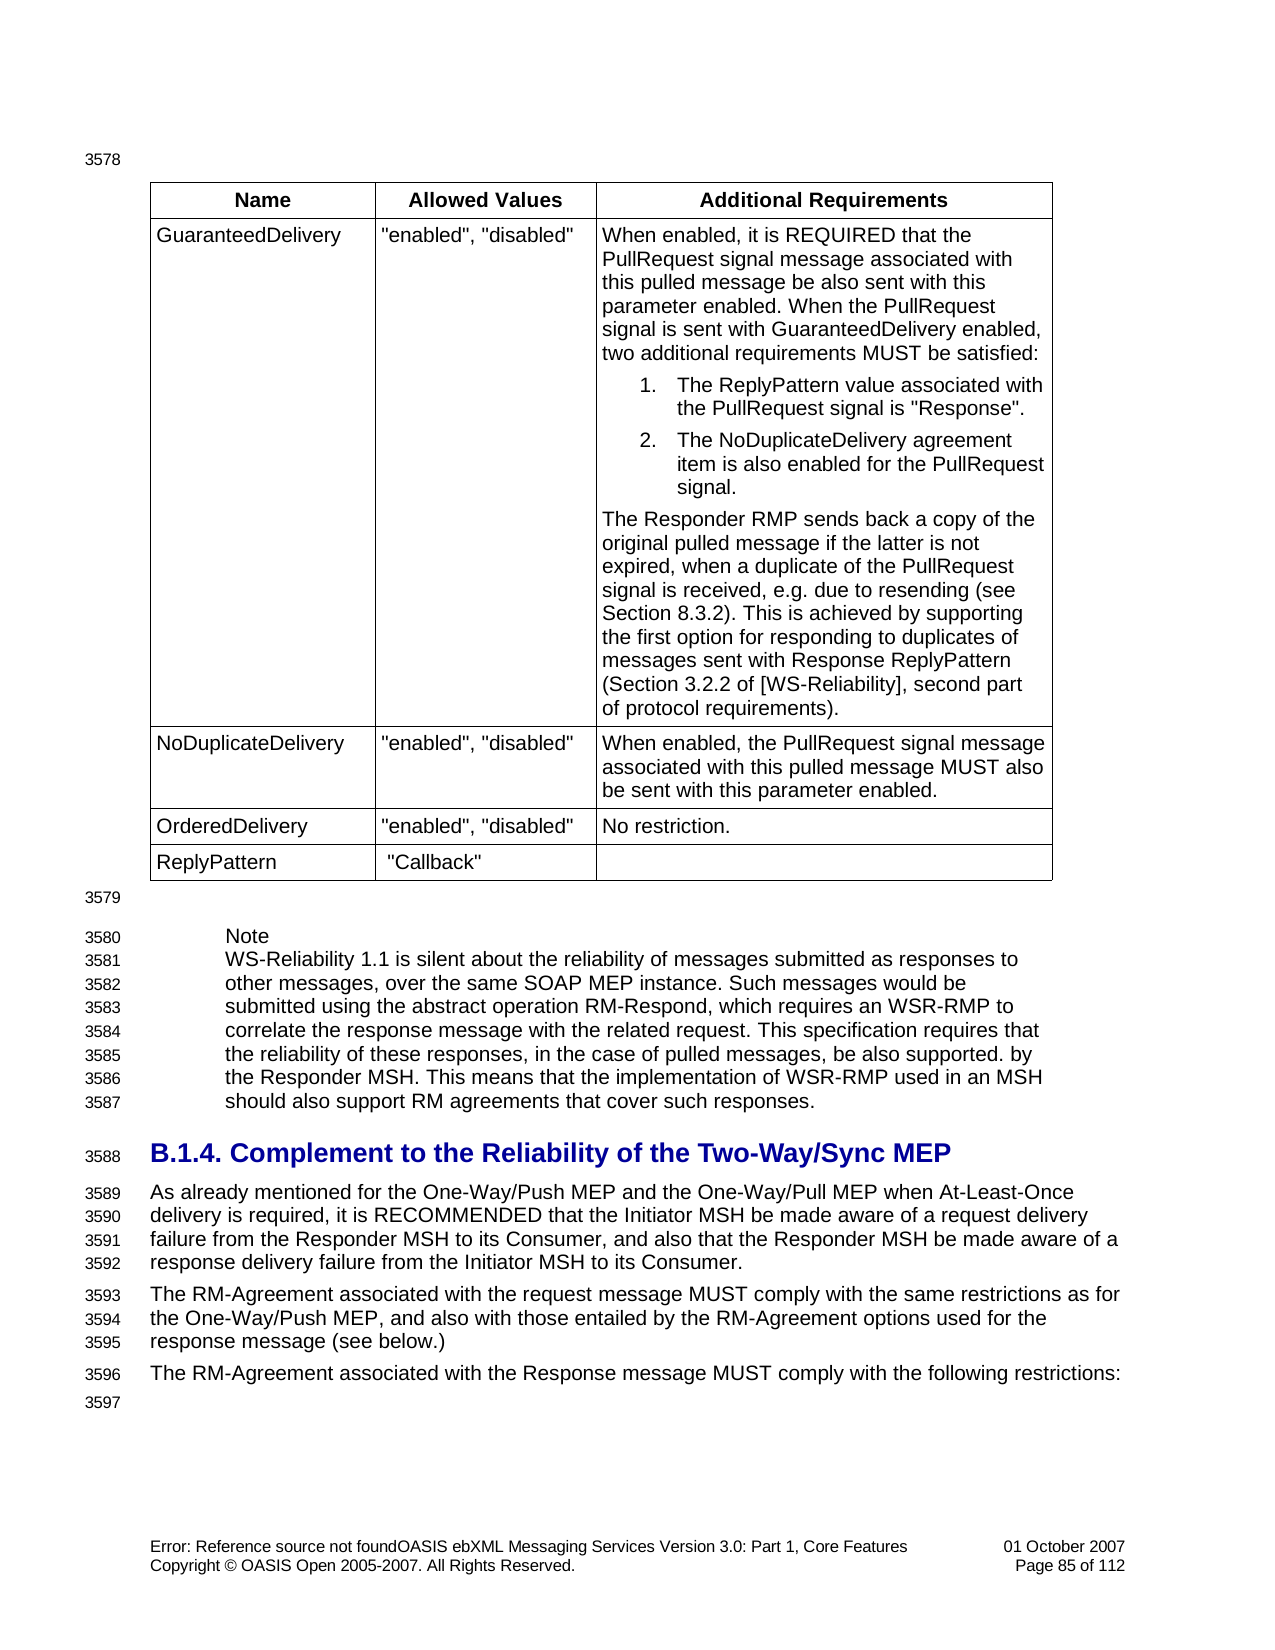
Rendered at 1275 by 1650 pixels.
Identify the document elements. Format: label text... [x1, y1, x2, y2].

table_header Name [151, 183, 375, 218]
table_header Allowed Values [376, 183, 596, 218]
table_cell NoDuplicateDelivery [151, 727, 375, 808]
table_cell ReplyPattern [151, 845, 375, 880]
table_cell [597, 845, 1052, 880]
text Note WS-Reliability 1.1 is silent about the reliability of messages submitted as responses to other messages, over the same SOAP MEP instance. Such messages would be submitted using the abstract operation RM-Respond, which requires an WSR-RMP to correlate the response message with the related request. This specification requires that the reliability of these responses, in the case of pulled messages, be also supported. by the Responder MSH. This means that the implementation of WSR-RMP used in an MSH should also support RM agreements that cover such responses. [225, 924, 1050, 1113]
table_cell "enabled", "disabled" [376, 219, 596, 726]
subtitle Complement to the Reliability of the Two-Way/Sync MEP [150, 1138, 1125, 1168]
table_cell GuaranteedDelivery [151, 219, 375, 726]
table_cell "enabled", "disabled" [376, 727, 596, 808]
table_header Additional Requirements [597, 183, 1052, 218]
text As already mentioned for the One-Way/Push MEP and the One-Way/Pull MEP when At-Least-Once delivery is required, it is RECOMMENDED that the Initiator MSH be made aware of a request delivery failure from the Responder MSH to its Consumer, and also that the Responder MSH be made aware of a response delivery failure from the Initiator MSH to its Consumer. [150, 1180, 1125, 1274]
text The RM-Agreement associated with the request message MUST comply with the same restrictions as for the One-Way/Push MEP, and also with those entailed by the RM-Agreement options used for the response message (see below.) [150, 1283, 1125, 1353]
table_cell "enabled", "disabled" [376, 809, 596, 844]
table_cell "Callback" [376, 845, 596, 880]
table_cell When enabled, it is REQUIRED that the PullRequest signal message associated with this pulled message be also sent with this parameter enabled. When the PullRequest signal is sent with GuaranteedDelivery enabled, two additional requirements MUST be satisfied: The ReplyPattern value associated with the PullRequest signal is "Response". The NoDuplicateDelivery agreement item is also enabled for the PullRequest signal. The Responder RMP sends back a copy of the original pulled message if the latter is not expired, when a duplicate of the PullRequest signal is received, e.g. due to resending (see Section 8.3.2). This is achieved by supporting the first option for responding to duplicates of messages sent with Response ReplyPattern (Section 3.2.2 of [WS-Reliability], second part of protocol requirements). [597, 219, 1052, 726]
table_cell When enabled, the PullRequest signal message associated with this pulled message MUST also be sent with this parameter enabled. [597, 727, 1052, 808]
text The RM-Agreement associated with the Response message MUST comply with the following restrictions: [150, 1362, 1125, 1385]
table_cell OrderedDelivery [151, 809, 375, 844]
table_cell No restriction. [597, 809, 1052, 844]
